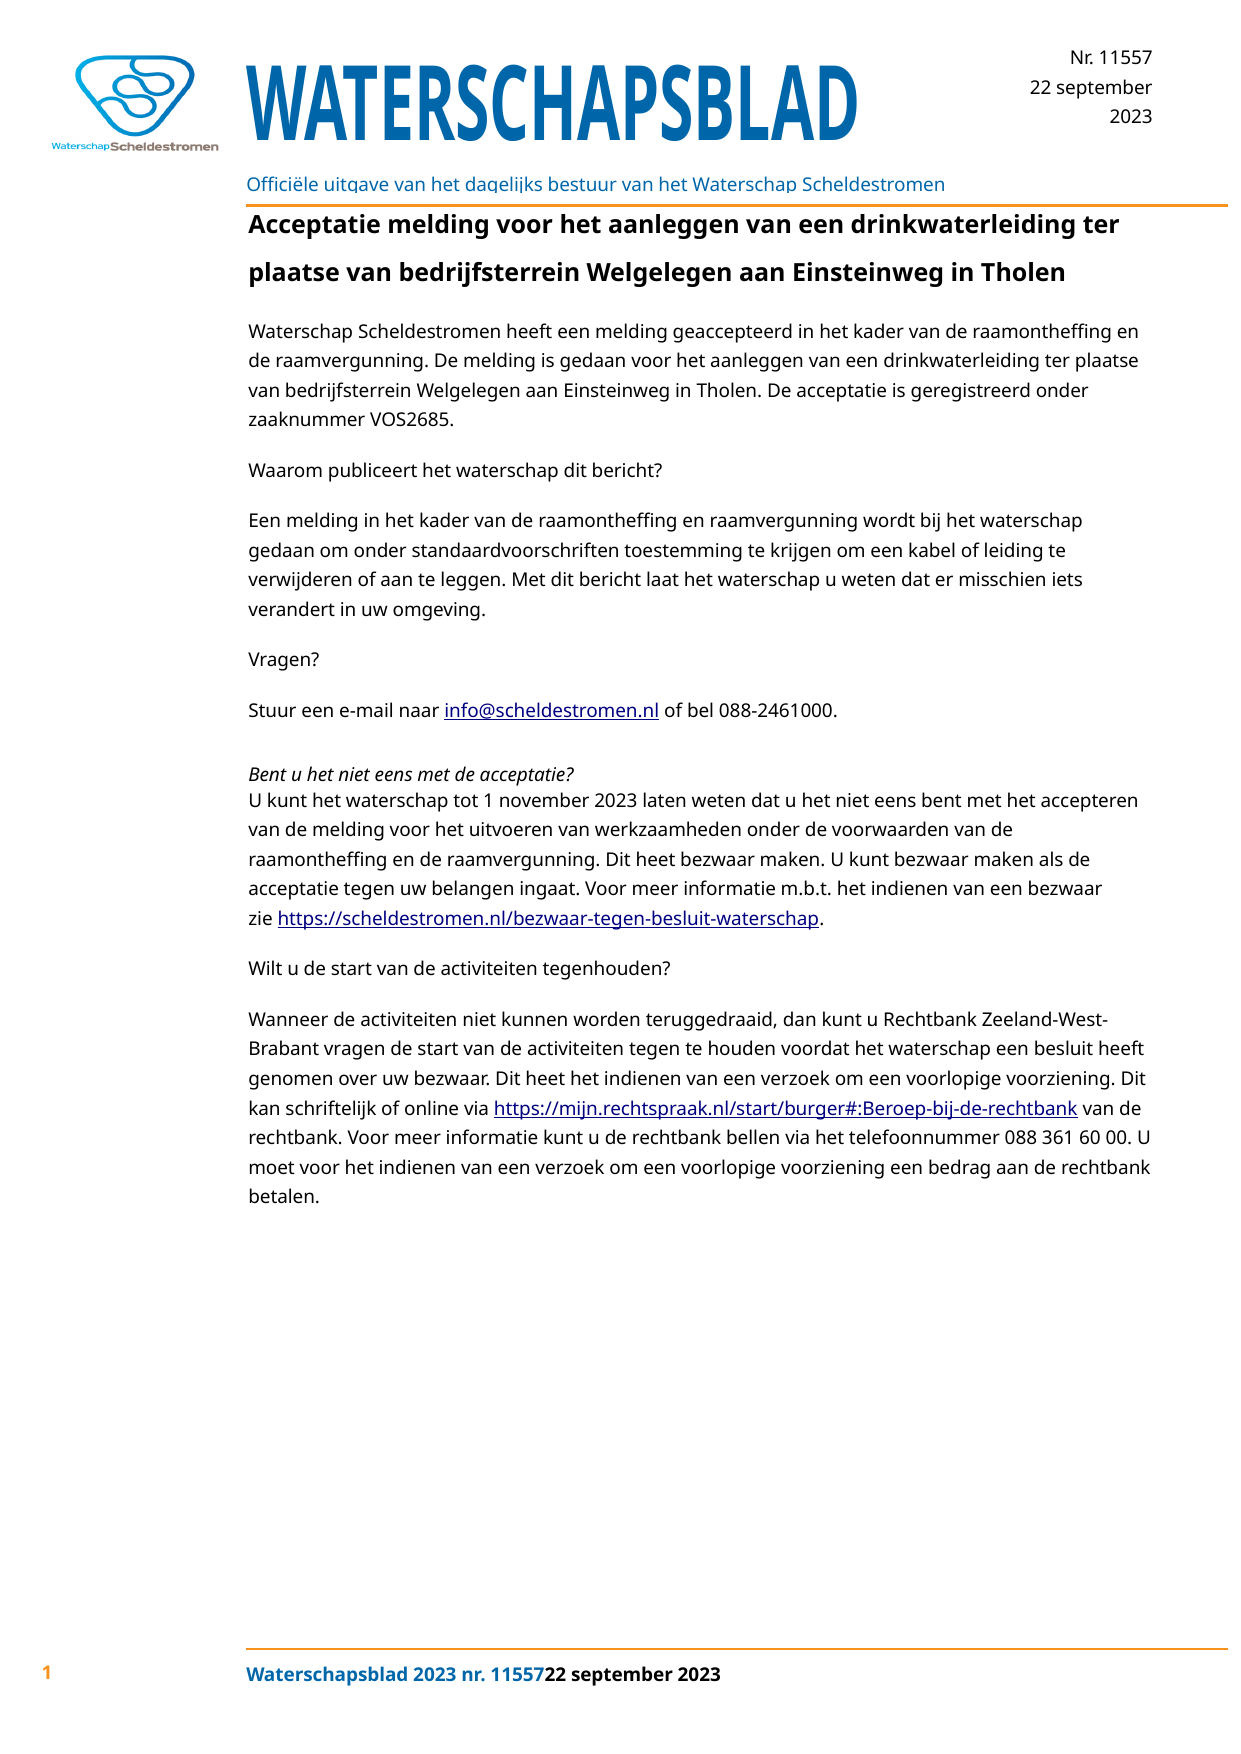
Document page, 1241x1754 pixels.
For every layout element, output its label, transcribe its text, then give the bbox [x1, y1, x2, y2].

text U kunt het waterschap tot 1 november 2023 laten weten dat u het niet eens bent met het accepteren van de melding voor het uitvoeren van werkzaamheden onder de voorwaarden van de raamontheffing en de raamvergunning. Dit heet bezwaar maken. U kunt bezwaar maken als de acceptatie tegen uw belangen ingaat. Voor meer informatie m.b.t. het indienen van een bezwaar zie https://scheldestromen.nl/bezwaar-tegen-besluit-waterschap. [248, 787, 1152, 931]
text Acceptatie melding voor het aanleggen van een drinkwaterleiding ter plaatse van bedrijfsterrein Welgelegen aan Einsteinweg in Tholen [248, 207, 1152, 288]
text Waterschap Scheldestromen heeft een melding geaccepteerd in het kader van de raamontheffing en de raamvergunning. De melding is gedaan voor het aanleggen van een drinkwaterleiding ter plaatse van bedrijfsterrein Welgelegen aan Einsteinweg in Tholen. De acceptatie is geregistreerd onder zaaknummer VOS2685. [248, 318, 1152, 432]
text Vragen? [248, 647, 1152, 672]
text Stuur een e-mail naar info@scheldestromen.nl of bel 088-2461000. [248, 697, 1152, 723]
text Wilt u de start van de activiteiten tegenhouden? [248, 956, 1152, 981]
picture [41, 47, 231, 172]
text Bent u het niet eens met de acceptatie? [248, 761, 1152, 787]
text Een melding in het kader van de raamontheffing en raamvergunning wordt bij het waterschap gedaan om onder standaardvoorschriften toestemming te krijgen om een kabel of leiding te verwijderen of aan te leggen. Met dit bericht laat het waterschap u weten dat er misschien iets verandert in uw omgeving. [248, 507, 1152, 622]
text Wanneer de activiteiten niet kunnen worden teruggedraaid, dan kunt u Rechtbank Zeeland-West-Brabant vragen de start van de activiteiten tegen te houden voordat het waterschap een besluit heeft genomen over uw bezwaar. Dit heet het indienen van een verzoek om een voorlopige voorziening. Dit kan schriftelijk of online via https://mijn.rechtspraak.nl/start/burger#:Beroep-bij-de-rechtbank van de rechtbank. Voor meer informatie kunt u de rechtbank bellen via het telefoonnummer 088 361 60 00. U moet voor het indienen van een verzoek om een voorlopige voorziening een bedrag aan de rechtbank betalen. [248, 1006, 1152, 1209]
text Waarom publiceert het waterschap dit bericht? [248, 457, 1152, 483]
